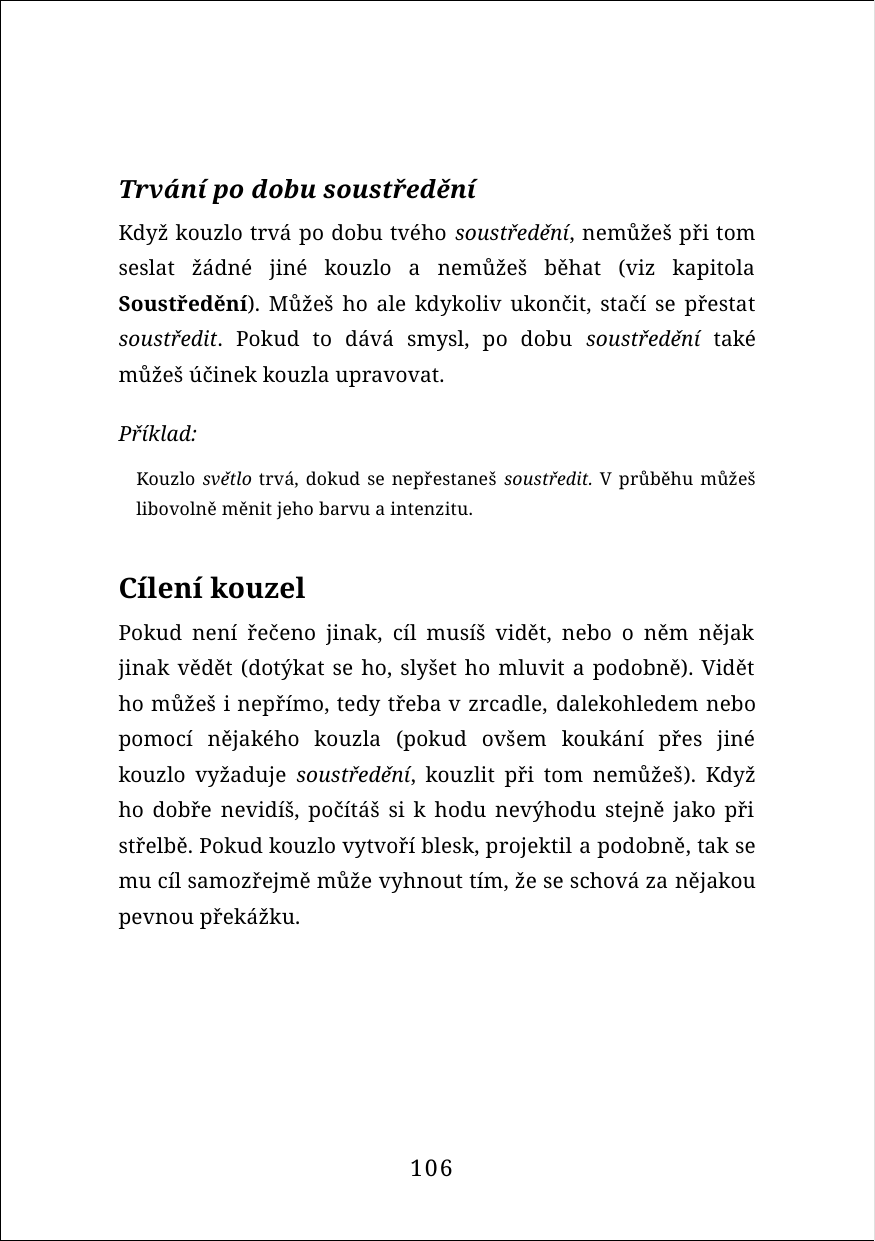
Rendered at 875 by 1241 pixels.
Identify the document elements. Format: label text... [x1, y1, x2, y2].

text Když kouzlo trvá po dobu tvého soustředění, nemůžeš při tom seslat žádné jiné kouzlo a nemůžeš běhat (viz kapitola Soustředění). Můžeš ho ale kdykoliv ukončit, stačí se přestat soustředit. Pokud to dává smysl, po dobu soustředění také můžeš účinek kouzla upravovat. [118, 218, 756, 388]
subtitle Cílení kouzel [118, 568, 756, 606]
text Pokud není řečeno jinak, cíl musíš vidět, nebo o něm nějak jinak vědět (dotýkat se ho, slyšet ho mluvit a podobně). Vidět ho můžeš i nepřímo, tedy třeba v zrcadle, dalekohledem nebo pomocí nějakého kouzla (pokud ovšem koukání přes jiné kouzlo vyžaduje soustředění, kouzlit při tom nemůžeš). Když ho dobře nevidíš, počítáš si k hodu nevýhodu stejně jako při střelbě. Pokud kouzlo vytvoří blesk, projektil a podobně, tak se mu cíl samozřejmě může vyhnout tím, že se schová za nějakou pevnou překážku. [118, 618, 756, 931]
subtitle Trvání po dobu soustředění [118, 172, 756, 206]
text Kouzlo světlo trvá, dokud se nepřestaneš soustředit. V průběhu můžeš libovolně měnit jeho barvu a intenzitu. [136, 466, 756, 521]
text Příklad: [118, 419, 756, 447]
